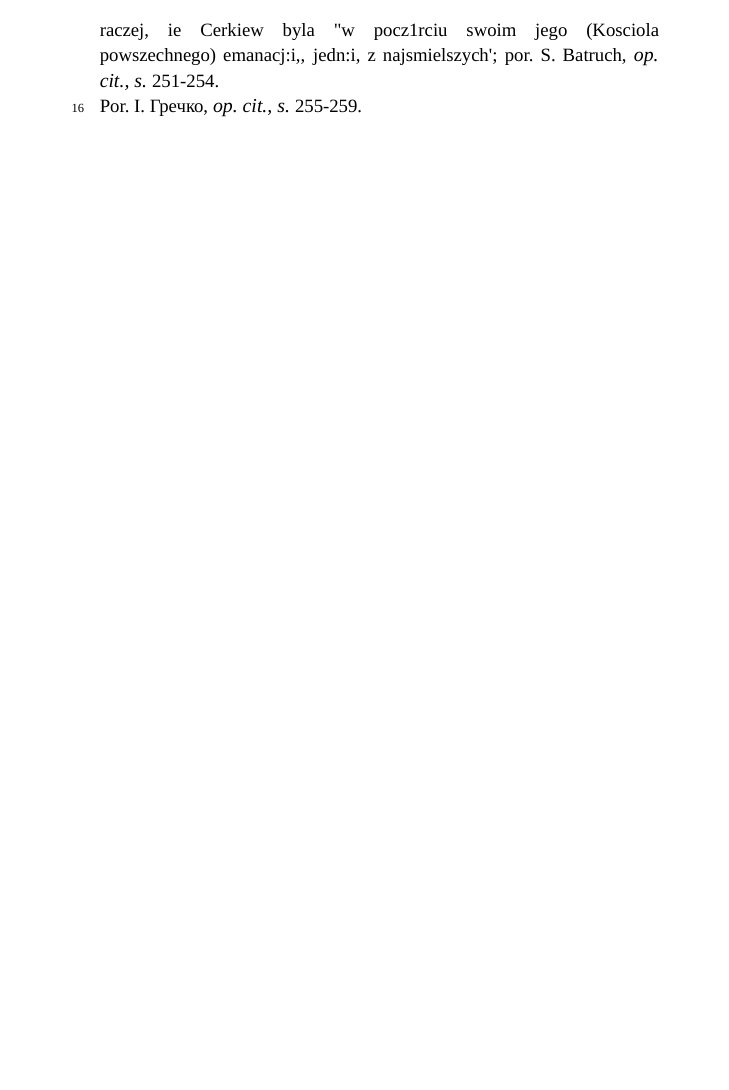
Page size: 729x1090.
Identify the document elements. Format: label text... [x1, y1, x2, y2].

text 16 Por. І. Гречко, ор. cit., s. 255-259. [71, 95, 672, 116]
text raczej, іе Cerkiew byla "w pocz1rciu swoim jego (Kosciola powszechnego) emanacj:i,, jedn:i, z najsmielszych'; por. S. Batruch, ор. cit., s. 251-254. [71, 19, 659, 92]
